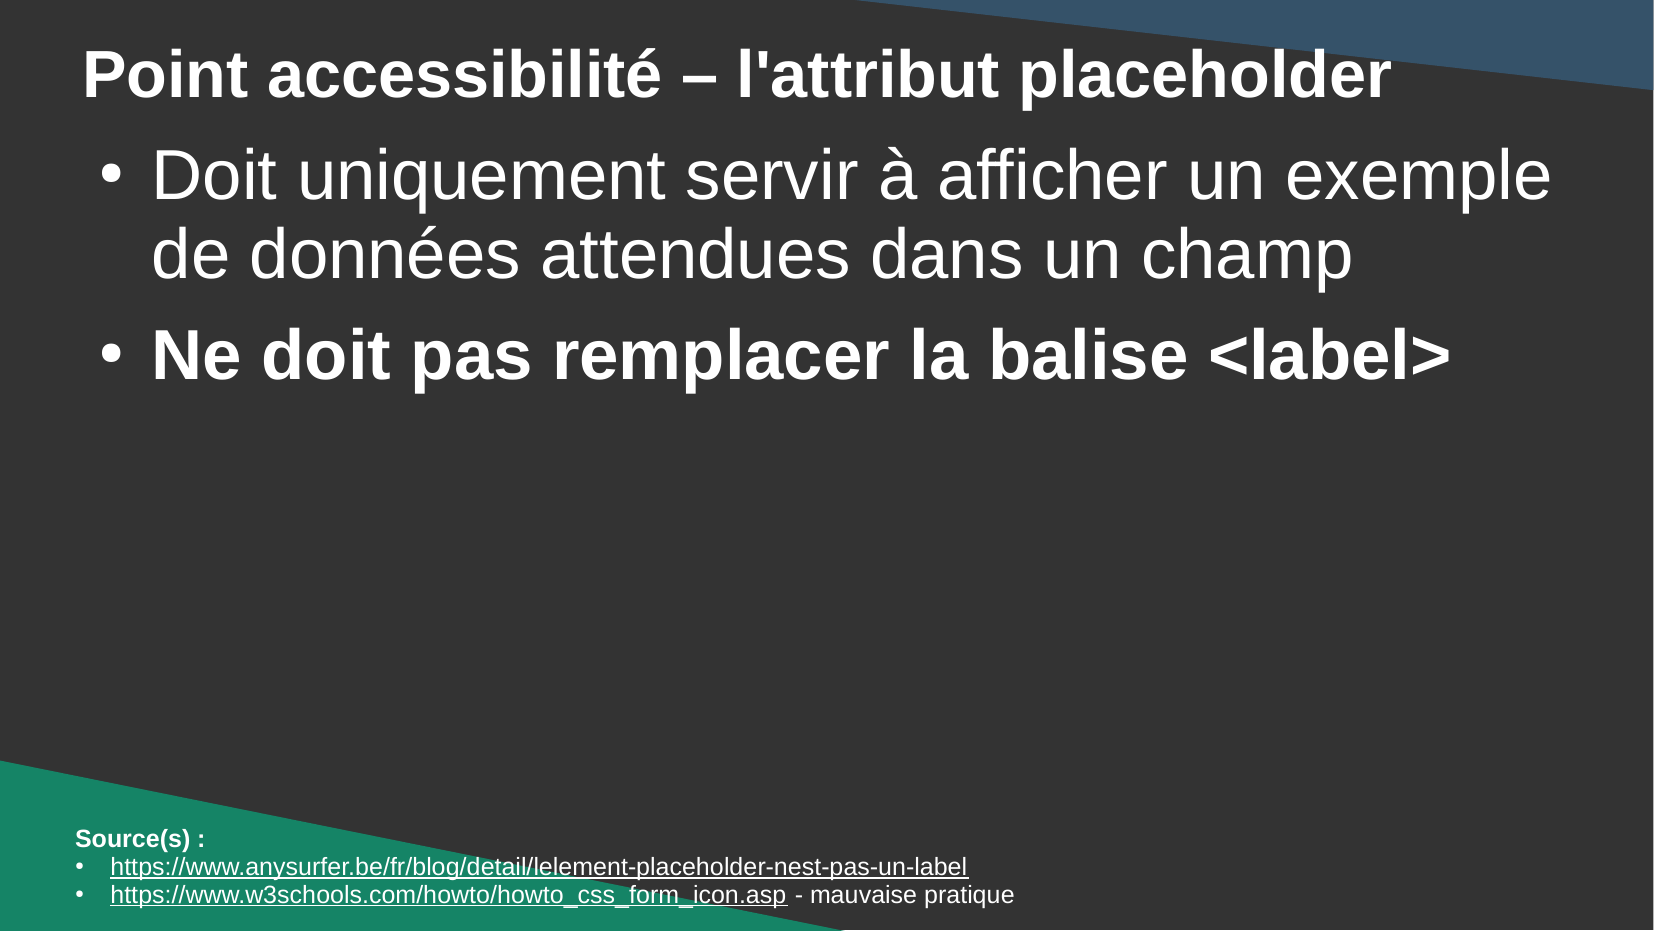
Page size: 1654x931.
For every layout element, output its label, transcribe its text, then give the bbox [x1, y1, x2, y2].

text_box [0, 760, 845, 931]
text_box [854, 0, 1654, 91]
title Point accessibilité – l'attribut placeholder [82, 37, 1571, 122]
text_box Source(s) : https://www.anysurfer.be/fr/blog/detail/lelement-placeholder-nest-pas-un-label https://www.w3schools.com/howto/howto_css_form_icon.asp - mauvaise pratique [60, 817, 1546, 922]
list Doit uniquement servir à afficher un exemple de données attendues dans un champ Ne doit pas remplacer la balise <label> [80, 135, 1605, 497]
